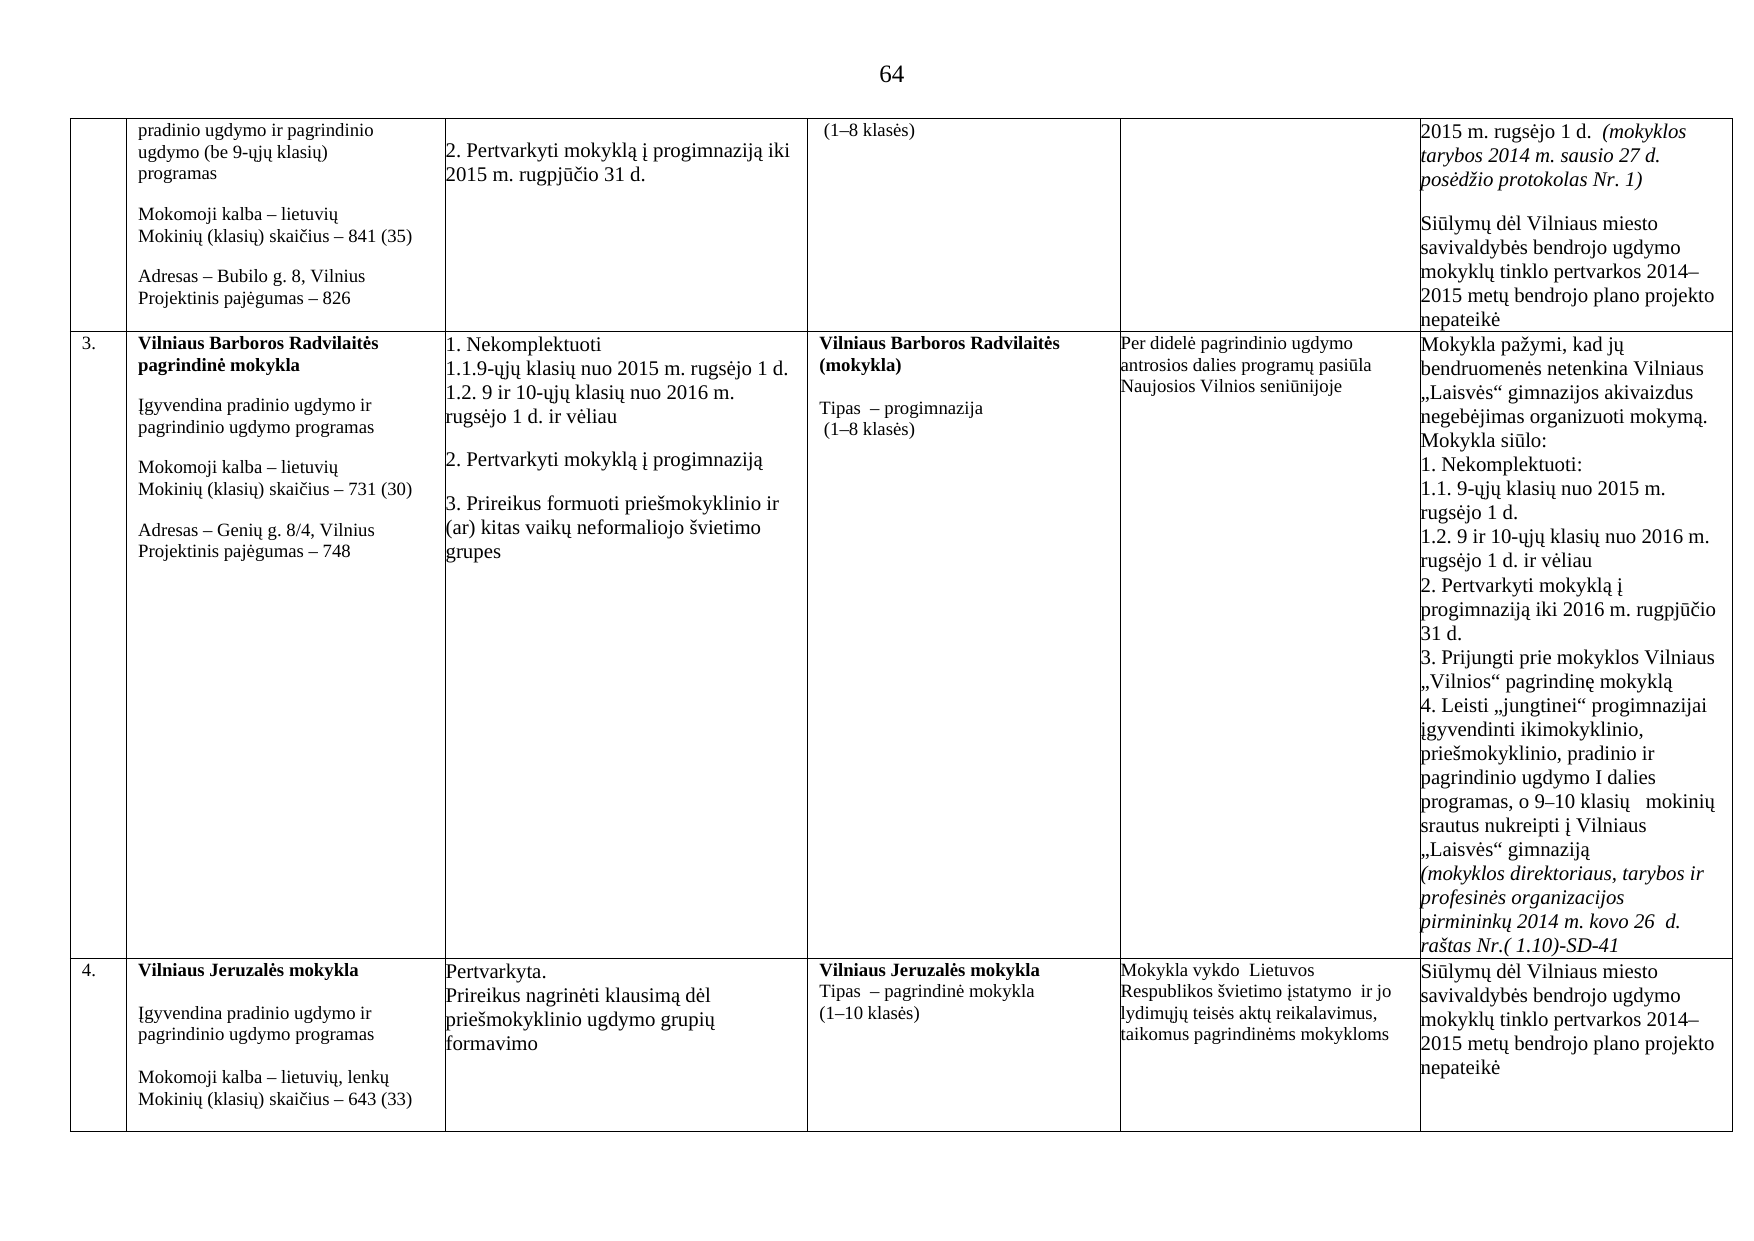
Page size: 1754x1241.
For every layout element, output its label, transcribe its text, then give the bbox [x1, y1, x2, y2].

table_cell 2015 m. rugsėjo 1 d. (mokyklos tarybos 2014 m. sausio 27 d. posėdžio protokolas Nr. 1) Siūlymų dėl Vilniaus miesto savivaldybės bendrojo ugdymo mokyklų tinklo pertvarkos 2014–2015 metų bendrojo plano projekto nepateikė [1421, 119, 1732, 331]
table_cell 4. [71, 959, 126, 1131]
table_cell Mokykla pažymi, kad jų bendruomenės netenkina Vilniaus „Laisvės“ gimnazijos akivaizdus negebėjimas organizuoti mokymą. Mokykla siūlo: 1. Nekomplektuoti: 1.1. 9-ųjų klasių nuo 2015 m. rugsėjo 1 d. 1.2. 9 ir 10-ųjų klasių nuo 2016 m. rugsėjo 1 d. ir vėliau 2. Pertvarkyti mokyklą į progimnaziją iki 2016 m. rugpjūčio 31 d. 3. Prijungti prie mokyklos Vilniaus „Vilnios“ pagrindinę mokyklą 4. Leisti „jungtinei“ progimnazijai įgyvendinti ikimokyklinio, priešmokyklinio, pradinio ir pagrindinio ugdymo I dalies programas, o 9–10 klasių mokinių srautus nukreipti į Vilniaus „Laisvės“ gimnaziją (mokyklos direktoriaus, tarybos ir profesinės organizacijos pirmininkų 2014 m. kovo 26 d. raštas Nr.( 1.10)-SD-41 [1421, 332, 1732, 957]
table_cell 3. [71, 332, 126, 957]
table_cell 2. Pertvarkyti mokyklą į progimnaziją iki 2015 m. rugpjūčio 31 d. [446, 119, 807, 331]
table_cell Pertvarkyta. Prireikus nagrinėti klausimą dėl priešmokyklinio ugdymo grupių formavimo [446, 959, 807, 1131]
table_cell Vilniaus Barboros Radvilaitės pagrindinė mokykla Įgyvendina pradinio ugdymo ir pagrindinio ugdymo programas Mokomoji kalba – lietuvių Mokinių (klasių) skaičius – 731 (30) Adresas – Genių g. 8/4, Vilnius Projektinis pajėgumas – 748 [127, 332, 445, 957]
table_cell Vilniaus Jeruzalės mokykla Įgyvendina pradinio ugdymo ir pagrindinio ugdymo programas Mokomoji kalba – lietuvių, lenkų Mokinių (klasių) skaičius – 643 (33) [127, 959, 445, 1131]
table_cell Per didelė pagrindinio ugdymo antrosios dalies programų pasiūla Naujosios Vilnios seniūnijoje [1121, 332, 1420, 957]
table_cell Vilniaus Barboros Radvilaitės (mokykla) Tipas – progimnazija (1–8 klasės) [808, 332, 1120, 957]
table_cell [1121, 119, 1420, 331]
table_cell Mokykla vykdo Lietuvos Respublikos švietimo įstatymo ir jo lydimųjų teisės aktų reikalavimus, taikomus pagrindinėms mokykloms [1121, 959, 1420, 1131]
table_cell 1. Nekomplektuoti 1.1.9-ųjų klasių nuo 2015 m. rugsėjo 1 d. 1.2. 9 ir 10-ųjų klasių nuo 2016 m. rugsėjo 1 d. ir vėliau 2. Pertvarkyti mokyklą į progimnaziją 3. Prireikus formuoti priešmokyklinio ir (ar) kitas vaikų neformaliojo švietimo grupes [446, 332, 807, 957]
table_cell [71, 119, 126, 331]
table_cell Vilniaus Jeruzalės mokykla Tipas – pagrindinė mokykla (1–10 klasės) [808, 959, 1120, 1131]
table_cell Siūlymų dėl Vilniaus miesto savivaldybės bendrojo ugdymo mokyklų tinklo pertvarkos 2014–2015 metų bendrojo plano projekto nepateikė [1421, 959, 1732, 1131]
table_cell (1–8 klasės) [808, 119, 1120, 331]
table_cell pradinio ugdymo ir pagrindinio ugdymo (be 9-ųjų klasių) programas Mokomoji kalba – lietuvių Mokinių (klasių) skaičius – 841 (35) Adresas – Bubilo g. 8, Vilnius Projektinis pajėgumas – 826 [127, 119, 445, 331]
